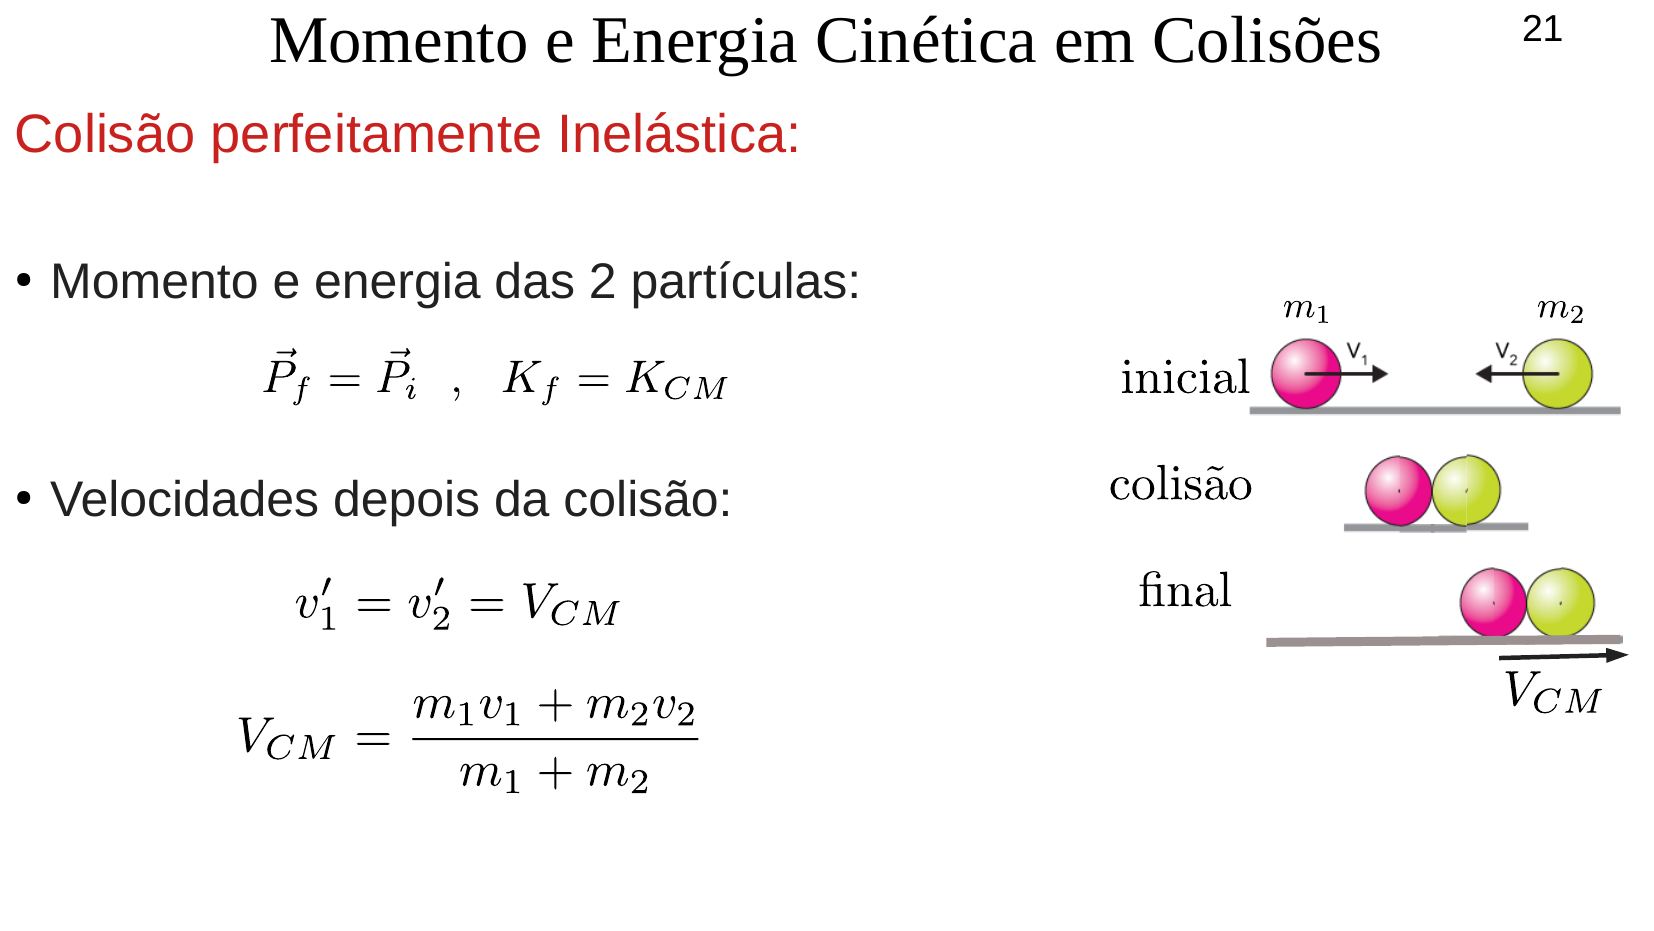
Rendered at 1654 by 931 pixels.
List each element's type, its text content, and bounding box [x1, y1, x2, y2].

text_box Momento e Energia Cinética em Colisões [254, 0, 1400, 99]
picture [294, 577, 620, 630]
picture [259, 346, 730, 408]
picture [1138, 571, 1232, 607]
picture [1281, 299, 1330, 325]
picture [1108, 464, 1252, 500]
picture [235, 688, 699, 794]
picture [1535, 299, 1585, 325]
picture [1500, 669, 1605, 716]
text_box 29 [1507, 0, 1654, 71]
picture [1120, 335, 1621, 419]
text_box Colisão perfeitamente Inelástica: Momento e energia das 2 partículas: Velocidades depois da colisão: [0, 96, 1654, 559]
picture [1343, 450, 1529, 536]
picture [1438, 562, 1623, 648]
